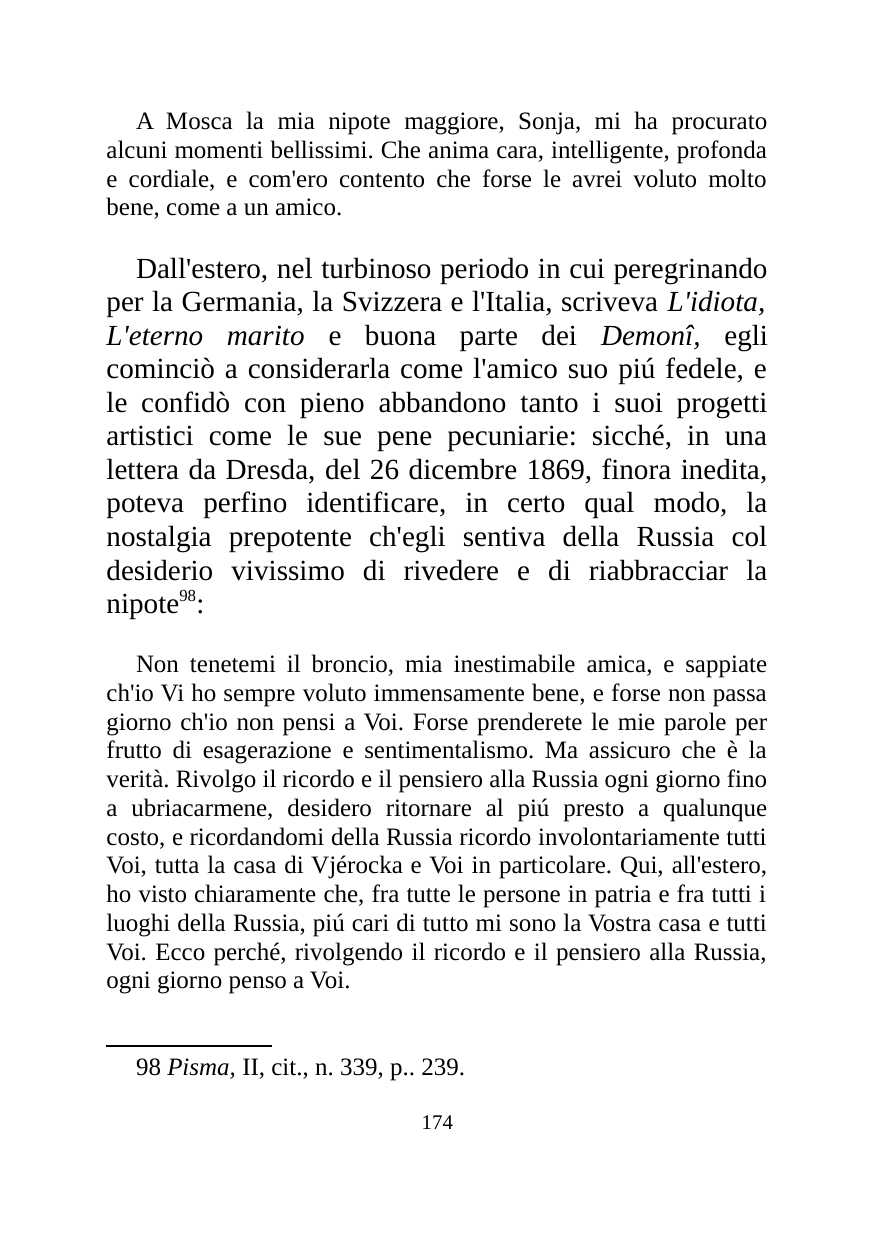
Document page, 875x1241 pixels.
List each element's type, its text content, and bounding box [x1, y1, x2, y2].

text Non tenetemi il broncio, mia inestimabile amica, e sappiate ch'io Vi ho sempre voluto immensamente bene, e forse non passa giorno ch'io non pensi a Voi. Forse prenderete le mie parole per frutto di esagerazione e sentimentalismo. Ma assicuro che è la verità. Rivolgo il ricordo e il pensiero alla Russia ogni giorno fino a ubriacarmene, desidero ritornare al piú presto a qualunque costo, e ricordandomi della Russia ricordo involontariamente tutti Voi, tutta la casa di Vjérocka e Voi in particolare. Qui, all'estero, ho visto chiaramente che, fra tutte le persone in patria e fra tutti i luoghi della Russia, piú cari di tutto mi sono la Vostra casa e tutti Voi. Ecco perché, rivolgendo il ricordo e il pensiero alla Russia, ogni giorno penso a Voi. [106, 649, 768, 994]
text A Mosca la mia nipote maggiore, Sonja, mi ha procurato alcuni momenti bellissimi. Che anima cara, intelligente, profonda e cordiale, e com'ero contento che forse le avrei voluto molto bene, come a un amico. [106, 106, 768, 221]
text Pisma, II, cit., n. 339, p.. 239. [106, 1052, 768, 1080]
text Dall'estero, nel turbinoso periodo in cui peregrinando per la Germania, la Svizzera e l'Italia, scriveva L'idiota, L'eterno marito e buona parte dei Demonî, egli cominciò a considerarla come l'amico suo piú fedele, e le confidò con pieno abbandono tanto i suoi progetti artistici come le sue pene pecuniarie: sicché, in una lettera da Dresda, del 26 dicembre 1869, finora inedita, poteva perfino identificare, in certo qual modo, la nostalgia prepotente ch'egli sentiva della Russia col desiderio vivissimo di rivedere e di riabbracciar la nipote: [106, 251, 768, 620]
